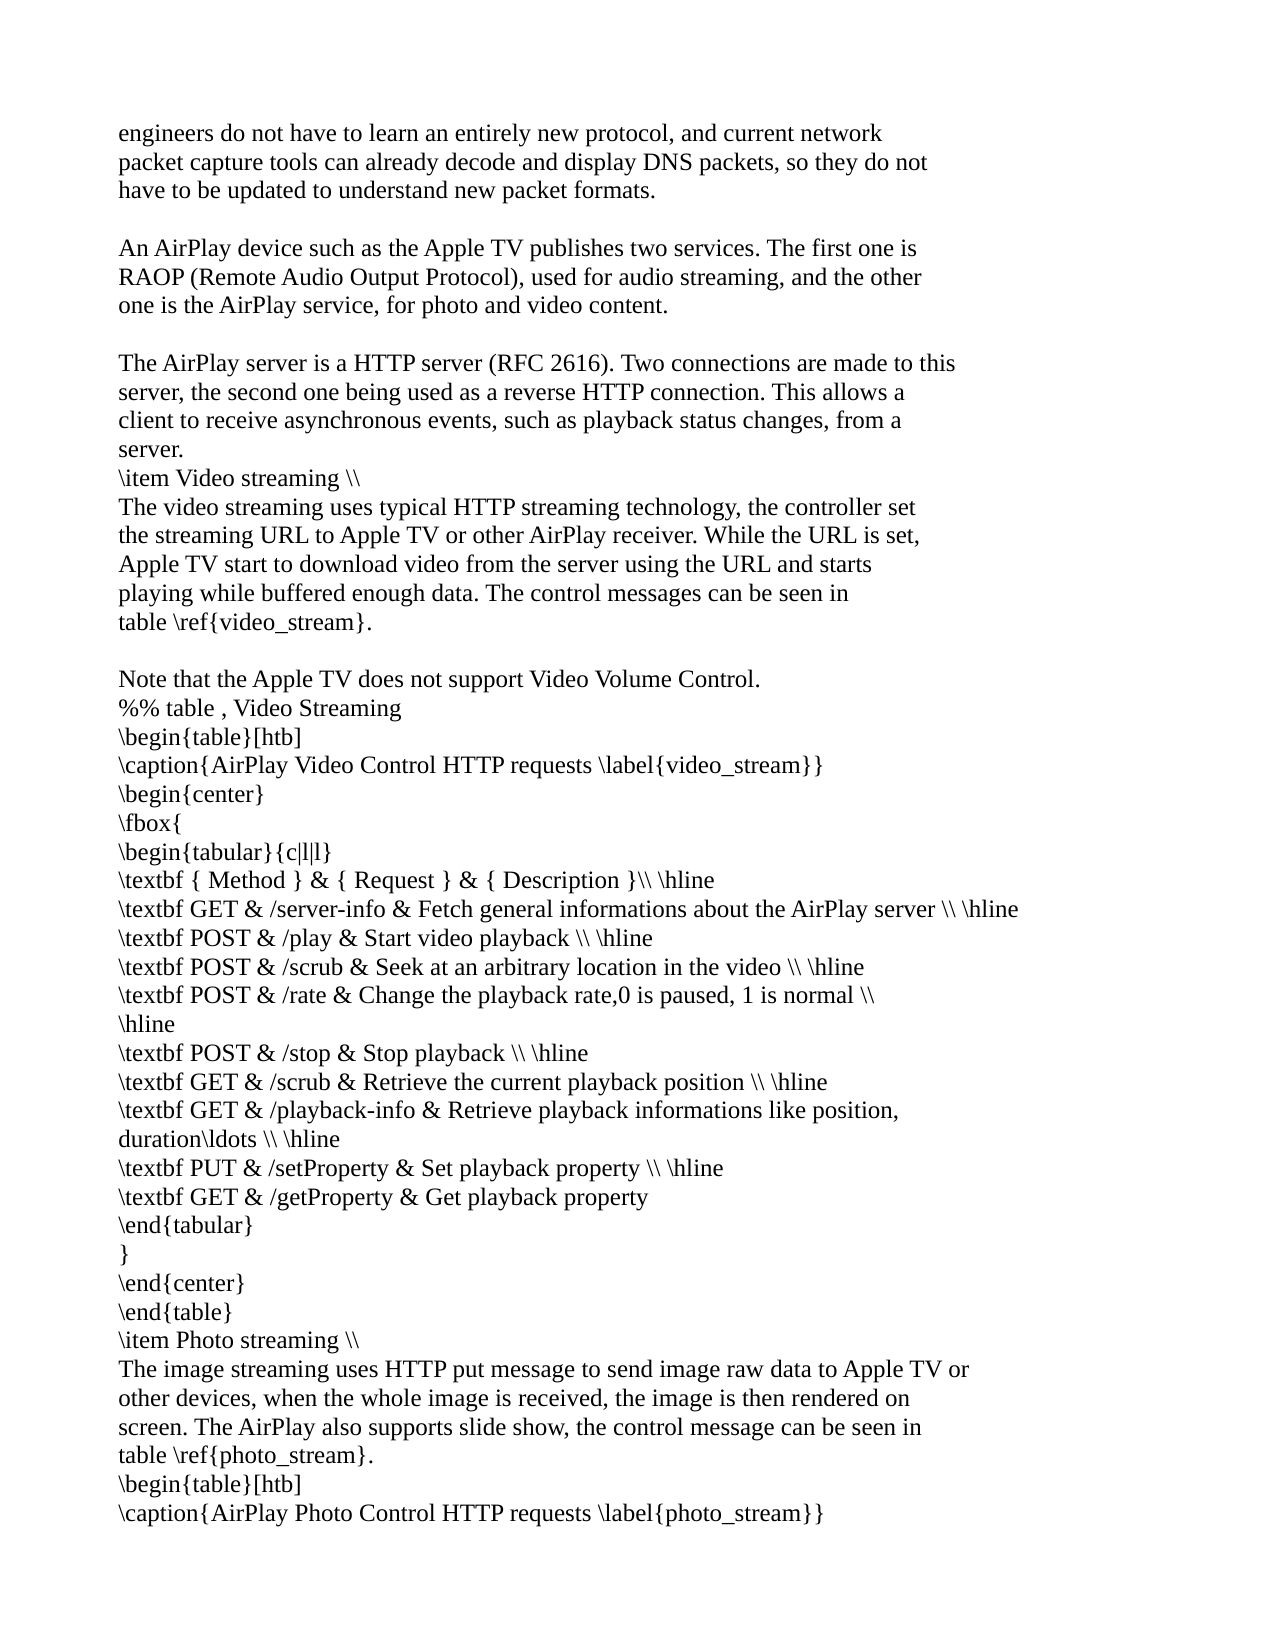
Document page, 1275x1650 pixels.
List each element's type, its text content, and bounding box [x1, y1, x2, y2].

text the streaming URL to Apple TV or other AirPlay receiver. While the URL is set, [118, 521, 1157, 549]
text one is the AirPlay service, for photo and video content. [118, 291, 1157, 319]
text \textbf POST & /scrub & Seek at an arbitrary location in the video \\ \hline [118, 952, 1157, 981]
text \hline [118, 1009, 1157, 1038]
text \textbf POST & /stop & Stop playback \\ \hline [118, 1038, 1157, 1067]
text Apple TV start to download video from the server using the URL and starts [118, 549, 1157, 578]
text \item Video streaming \\ [118, 463, 1157, 492]
text duration\ldots \\ \hline [118, 1124, 1157, 1153]
text \fbox{ [118, 808, 1157, 837]
text An AirPlay device such as the Apple TV publishes two services. The first one is [118, 233, 1157, 262]
text The video streaming uses typical HTTP streaming technology, the controller set [118, 492, 1157, 521]
text } [118, 1239, 1157, 1268]
text client to receive asynchronous events, such as playback status changes, from a [118, 406, 1157, 434]
text \textbf GET & /playback-info & Retrieve playback informations like position, [118, 1096, 1157, 1124]
text \end{tabular} [118, 1211, 1157, 1239]
text table \ref{photo_stream}. [118, 1441, 1157, 1469]
text engineers do not have to learn an entirely new protocol, and current network [118, 118, 1157, 147]
text table \ref{video_stream}. [118, 607, 1157, 636]
text RAOP (Remote Audio Output Protocol), used for audio streaming, and the other [118, 262, 1157, 291]
text other devices, when the whole image is received, the image is then rendered on [118, 1383, 1157, 1412]
text \textbf GET & /server-info & Fetch general informations about the AirPlay server \\ \hline [118, 894, 1157, 923]
text \textbf GET & /getProperty & Get playback property [118, 1182, 1157, 1211]
text \begin{center} [118, 779, 1157, 808]
text %% table , Video Streaming [118, 693, 1157, 722]
text \caption{AirPlay Video Control HTTP requests \label{video_stream}} [118, 751, 1157, 779]
text packet capture tools can already decode and display DNS packets, so they do not [118, 147, 1157, 176]
text \end{table} [118, 1297, 1157, 1326]
text have to be updated to understand new packet formats. [118, 176, 1157, 204]
text \textbf { Method } & { Request } & { Description }\\ \hline [118, 866, 1157, 894]
text \begin{table}[htb] [118, 1469, 1157, 1498]
text \item Photo streaming \\ [118, 1326, 1157, 1354]
text \caption{AirPlay Photo Control HTTP requests \label{photo_stream}} [118, 1498, 1157, 1527]
text server. [118, 434, 1157, 463]
text The image streaming uses HTTP put message to send image raw data to Apple TV or [118, 1354, 1157, 1383]
text \begin{tabular}{c|l|l} [118, 837, 1157, 866]
text The AirPlay server is a HTTP server (RFC 2616). Two connections are made to this [118, 348, 1157, 377]
text \textbf POST & /rate & Change the playback rate,0 is paused, 1 is normal \\ [118, 981, 1157, 1009]
text screen. The AirPlay also supports slide show, the control message can be seen in [118, 1412, 1157, 1441]
text server, the second one being used as a reverse HTTP connection. This allows a [118, 377, 1157, 406]
text \begin{table}[htb] [118, 722, 1157, 751]
text \textbf POST & /play & Start video playback \\ \hline [118, 923, 1157, 952]
text \textbf PUT & /setProperty & Set playback property \\ \hline [118, 1153, 1157, 1182]
text \end{center} [118, 1268, 1157, 1297]
text playing while buffered enough data. The control messages can be seen in [118, 578, 1157, 607]
text Note that the Apple TV does not support Video Volume Control. [118, 664, 1157, 693]
text \textbf GET & /scrub & Retrieve the current playback position \\ \hline [118, 1067, 1157, 1096]
